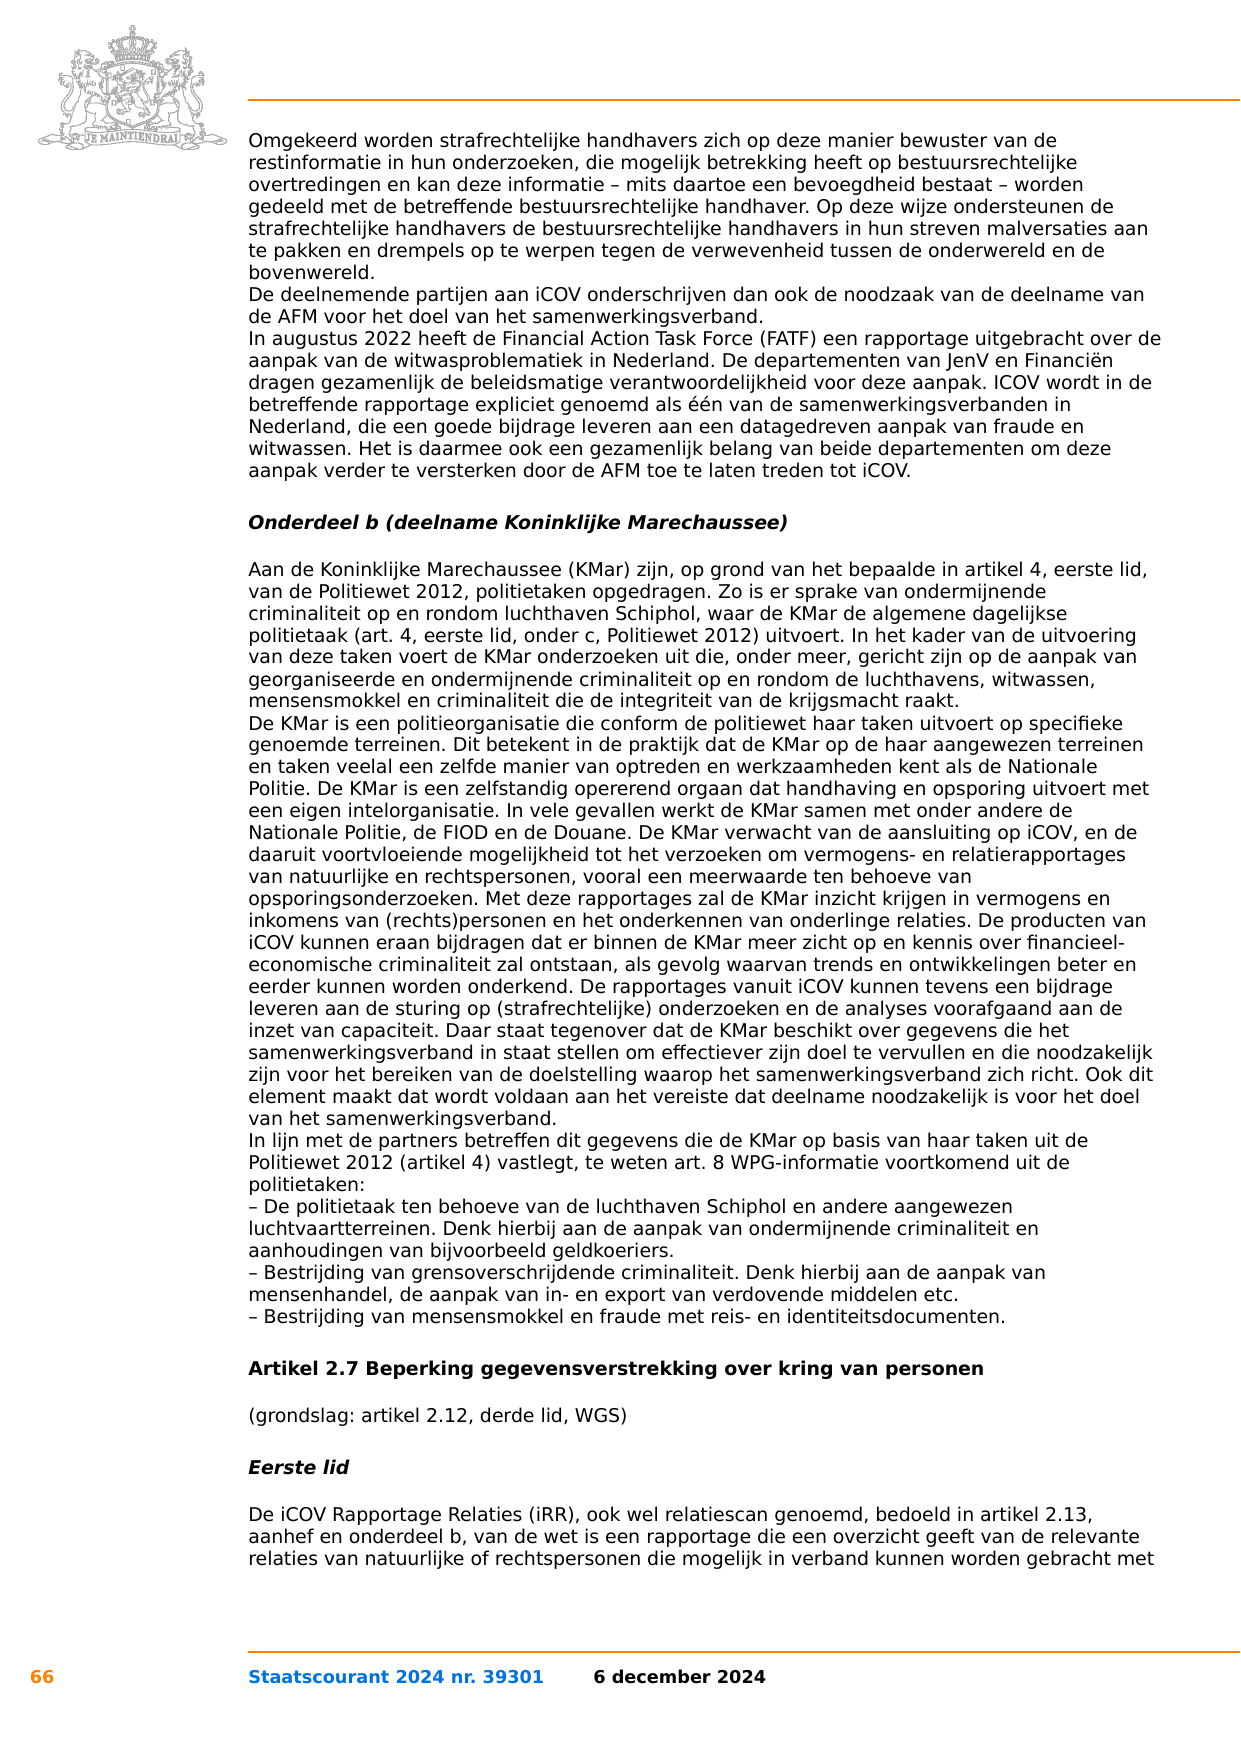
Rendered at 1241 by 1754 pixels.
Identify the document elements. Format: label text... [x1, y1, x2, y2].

picture [38, 25, 227, 150]
subtitle Eerste lid [248, 1457, 1163, 1479]
text De iCOV Rapportage Relaties (iRR), ook wel relatiescan genoemd, bedoeld in artikel 2.13, aanhef en onderdeel b, van de wet is een rapportage die een overzicht geeft van de relevante relaties van natuurlijke of rechtspersonen die mogelijk in verband kunnen worden gebracht met [248, 1504, 1163, 1570]
text De deelnemende partijen aan iCOV onderschrijven dan ook de noodzaak van de deelname van de AFM voor het doel van het samenwerkingsverband. [248, 284, 1163, 328]
subtitle Artikel 2.7 Beperking gegevensverstrekking over kring van personen [248, 1358, 1163, 1380]
text – De politietaak ten behoeve van de luchthaven Schiphol en andere aangewezen luchtvaartterreinen. Denk hierbij aan de aanpak van ondermijnende criminaliteit en aanhoudingen van bijvoorbeeld geldkoeriers. [248, 1196, 1163, 1262]
text Omgekeerd worden strafrechtelijke handhavers zich op deze manier bewuster van de restinformatie in hun onderzoeken, die mogelijk betrekking heeft op bestuursrechtelijke overtredingen en kan deze informatie – mits daartoe een bevoegdheid bestaat – worden gedeeld met de betreffende bestuursrechtelijke handhaver. Op deze wijze ondersteunen de strafrechtelijke handhavers de bestuursrechtelijke handhavers in hun streven malversaties aan te pakken en drempels op te werpen tegen de verwevenheid tussen de onderwereld en de bovenwereld. [248, 130, 1163, 284]
text Aan de Koninklijke Marechaussee (KMar) zijn, op grond van het bepaalde in artikel 4, eerste lid, van de Politiewet 2012, politietaken opgedragen. Zo is er sprake van ondermijnende criminaliteit op en rondom luchthaven Schiphol, waar de KMar de algemene dagelijkse politietaak (art. 4, eerste lid, onder c, Politiewet 2012) uitvoert. In het kader van de uitvoering van deze taken voert de KMar onderzoeken uit die, onder meer, gericht zijn op de aanpak van georganiseerde en ondermijnende criminaliteit op en rondom de luchthavens, witwassen, mensensmokkel en criminaliteit die de integriteit van de krijgsmacht raakt. [248, 558, 1163, 712]
subtitle Onderdeel b (deelname Koninklijke Marechaussee) [248, 512, 1163, 533]
text In lijn met de partners betreffen dit gegevens die de KMar op basis van haar taken uit de Politiewet 2012 (artikel 4) vastlegt, te weten art. 8 WPG-informatie voortkomend uit de politietaken: [248, 1130, 1163, 1196]
subtitle (grondslag: artikel 2.12, derde lid, WGS) [248, 1405, 1163, 1427]
text – Bestrijding van mensensmokkel en fraude met reis- en identiteitsdocumenten. [248, 1306, 1163, 1328]
text De KMar is een politieorganisatie die conform de politiewet haar taken uitvoert op specifieke genoemde terreinen. Dit betekent in de praktijk dat de KMar op de haar aangewezen terreinen en taken veelal een zelfde manier van optreden en werkzaamheden kent als de Nationale Politie. De KMar is een zelfstandig opererend orgaan dat handhaving en opsporing uitvoert met een eigen intelorganisatie. In vele gevallen werkt de KMar samen met onder andere de Nationale Politie, de FIOD en de Douane. De KMar verwacht van de aansluiting op iCOV, en de daaruit voortvloeiende mogelijkheid tot het verzoeken om vermogens- en relatierapportages van natuurlijke en rechtspersonen, vooral een meerwaarde ten behoeve van opsporingsonderzoeken. Met deze rapportages zal de KMar inzicht krijgen in vermogens en inkomens van (rechts)personen en het onderkennen van onderlinge relaties. De producten van iCOV kunnen eraan bijdragen dat er binnen de KMar meer zicht op en kennis over financieel-economische criminaliteit zal ontstaan, als gevolg waarvan trends en ontwikkelingen beter en eerder kunnen worden onderkend. De rapportages vanuit iCOV kunnen tevens een bijdrage leveren aan de sturing op (strafrechtelijke) onderzoeken en de analyses voorafgaand aan de inzet van capaciteit. Daar staat tegenover dat de KMar beschikt over gegevens die het samenwerkingsverband in staat stellen om effectiever zijn doel te vervullen en die noodzakelijk zijn voor het bereiken van de doelstelling waarop het samenwerkingsverband zich richt. Ook dit element maakt dat wordt voldaan aan het vereiste dat deelname noodzakelijk is voor het doel van het samenwerkingsverband. [248, 712, 1163, 1130]
text In augustus 2022 heeft de Financial Action Task Force (FATF) een rapportage uitgebracht over de aanpak van de witwasproblematiek in Nederland. De departementen van JenV en Financiën dragen gezamenlijk de beleidsmatige verantwoordelijkheid voor deze aanpak. ICOV wordt in de betreffende rapportage expliciet genoemd als één van de samenwerkingsverbanden in Nederland, die een goede bijdrage leveren aan een datagedreven aanpak van fraude en witwassen. Het is daarmee ook een gezamenlijk belang van beide departementen om deze aanpak verder te versterken door de AFM toe te laten treden tot iCOV. [248, 328, 1163, 482]
text – Bestrijding van grensoverschrijdende criminaliteit. Denk hierbij aan de aanpak van mensenhandel, de aanpak van in- en export van verdovende middelen etc. [248, 1262, 1163, 1306]
